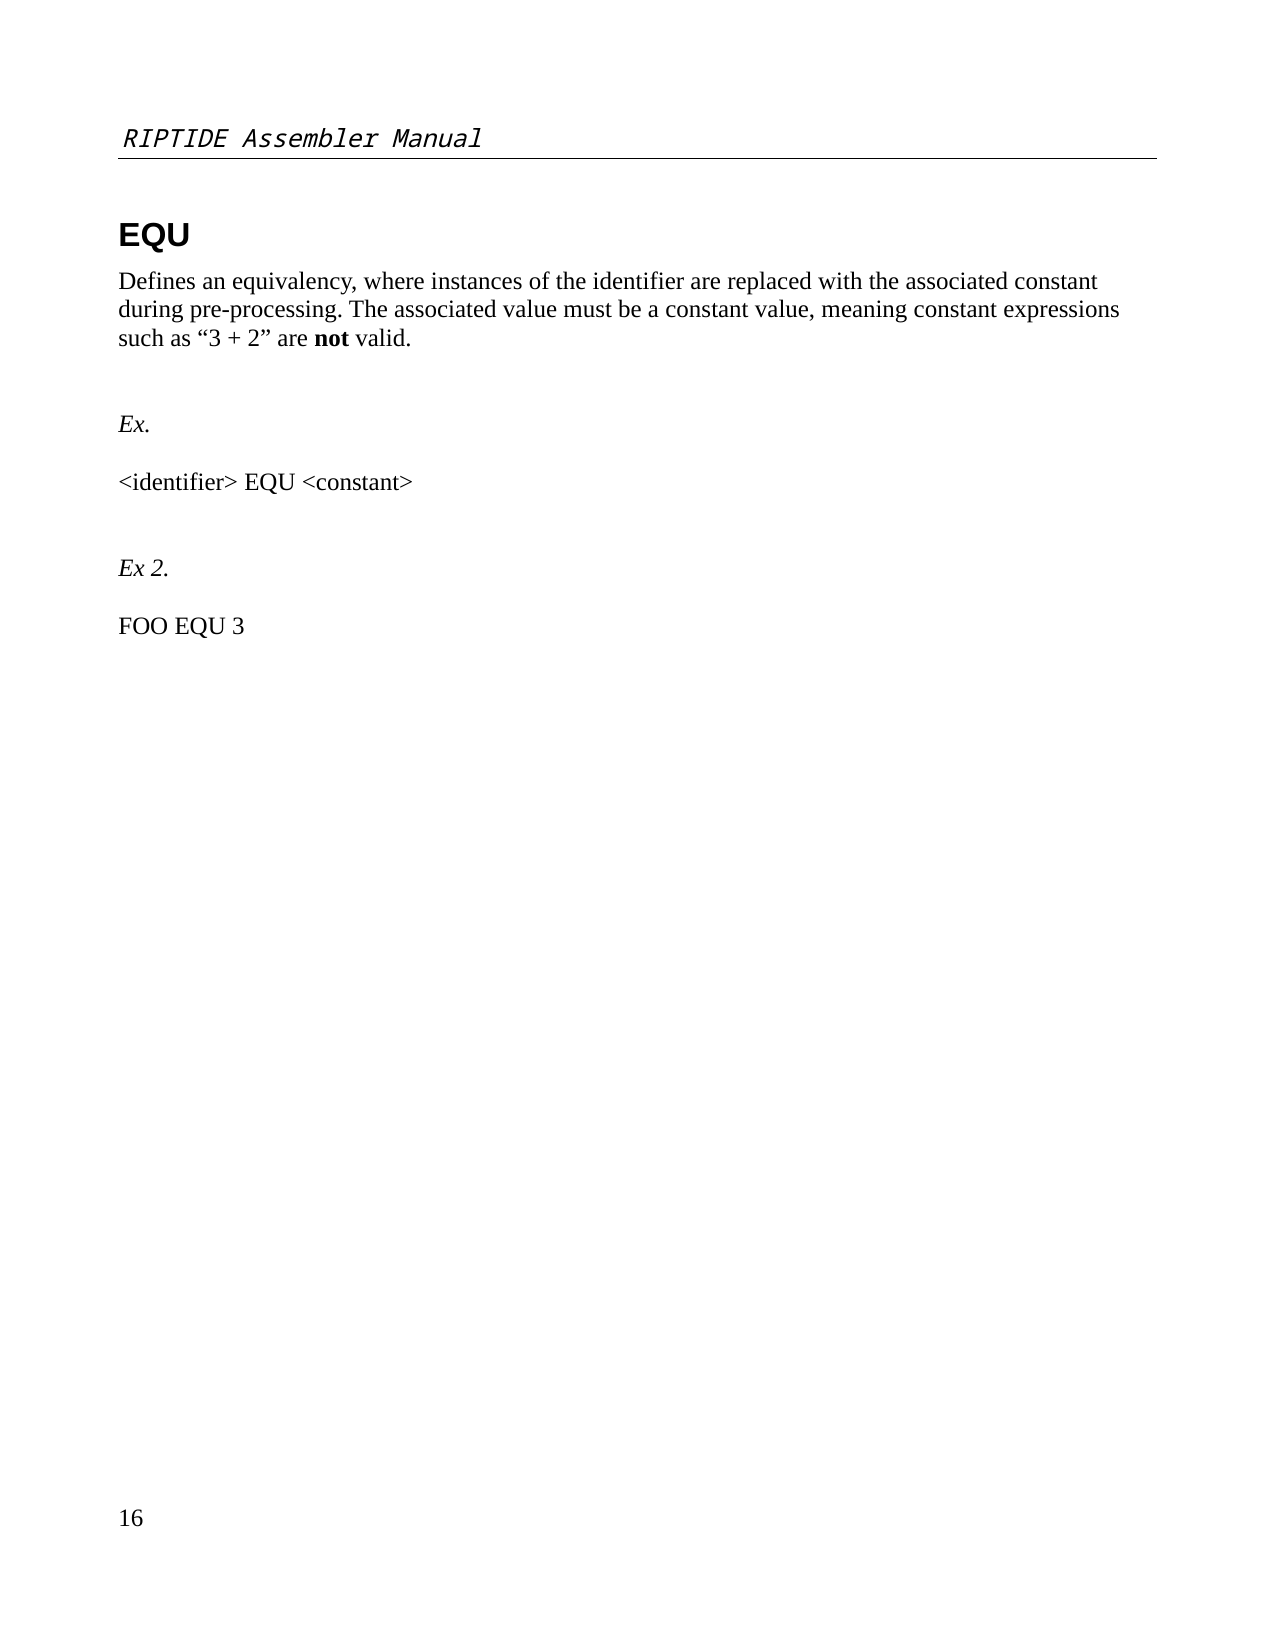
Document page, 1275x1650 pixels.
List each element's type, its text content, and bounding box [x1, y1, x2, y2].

text Ex. [118, 409, 1157, 438]
subtitle EQU [118, 215, 1157, 254]
text Defines an equivalency, where instances of the identifier are replaced with the associated constant during pre-processing. The associated value must be a constant value, meaning constant expressions such as “3 + 2” are not valid. [118, 266, 1157, 352]
text <identifier> EQU <constant> [118, 467, 1157, 496]
text Ex 2. [118, 553, 1157, 582]
text FOO EQU 3 [118, 611, 1157, 639]
